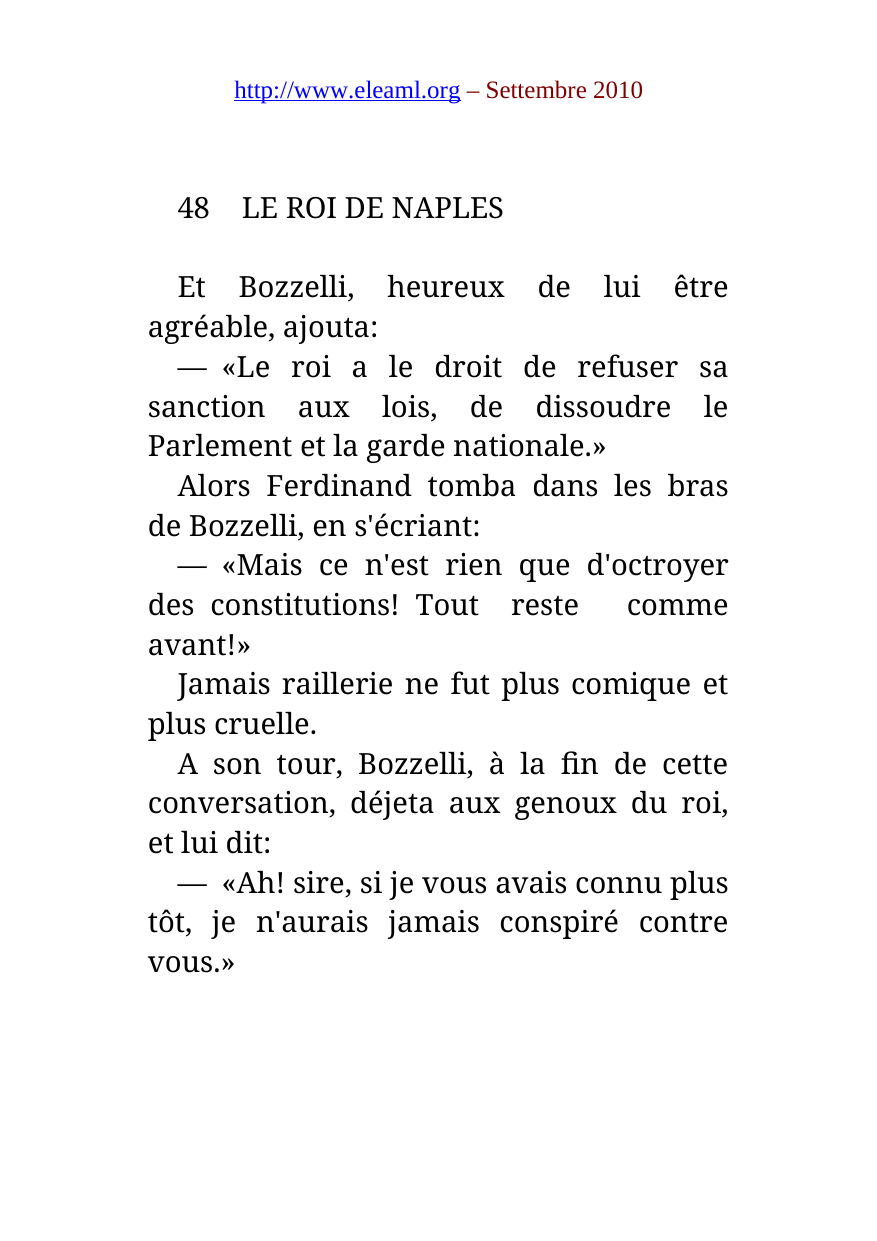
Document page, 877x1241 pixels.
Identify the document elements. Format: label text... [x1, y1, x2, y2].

text — «Le roi a le droit de refuser sa sanction aux lois, de dissoudre le Parlement et la garde nationale.» [148, 346, 729, 465]
text — «Ah! sire, si je vous avais connu plus tôt, je n'aurais jamais conspiré contre vous.» [148, 862, 729, 981]
text Alors Ferdinand tomba dans les bras de Bozzelli, en s'écriant: [148, 465, 729, 544]
text Jamais raillerie ne fut plus comique et plus cruelle. [148, 664, 729, 743]
text — «Mais ce n'est rien que d'octroyer des constitutions! Tout reste comme avant!» [148, 544, 729, 664]
text 48 LE ROI DE NAPLES [148, 187, 729, 227]
text A son tour, Bozzelli, à la fin de cette conversation, déjeta aux genoux du roi, et lui dit: [148, 743, 729, 862]
text Et Bozzelli, heureux de lui être agréable, ajouta: [148, 267, 729, 346]
